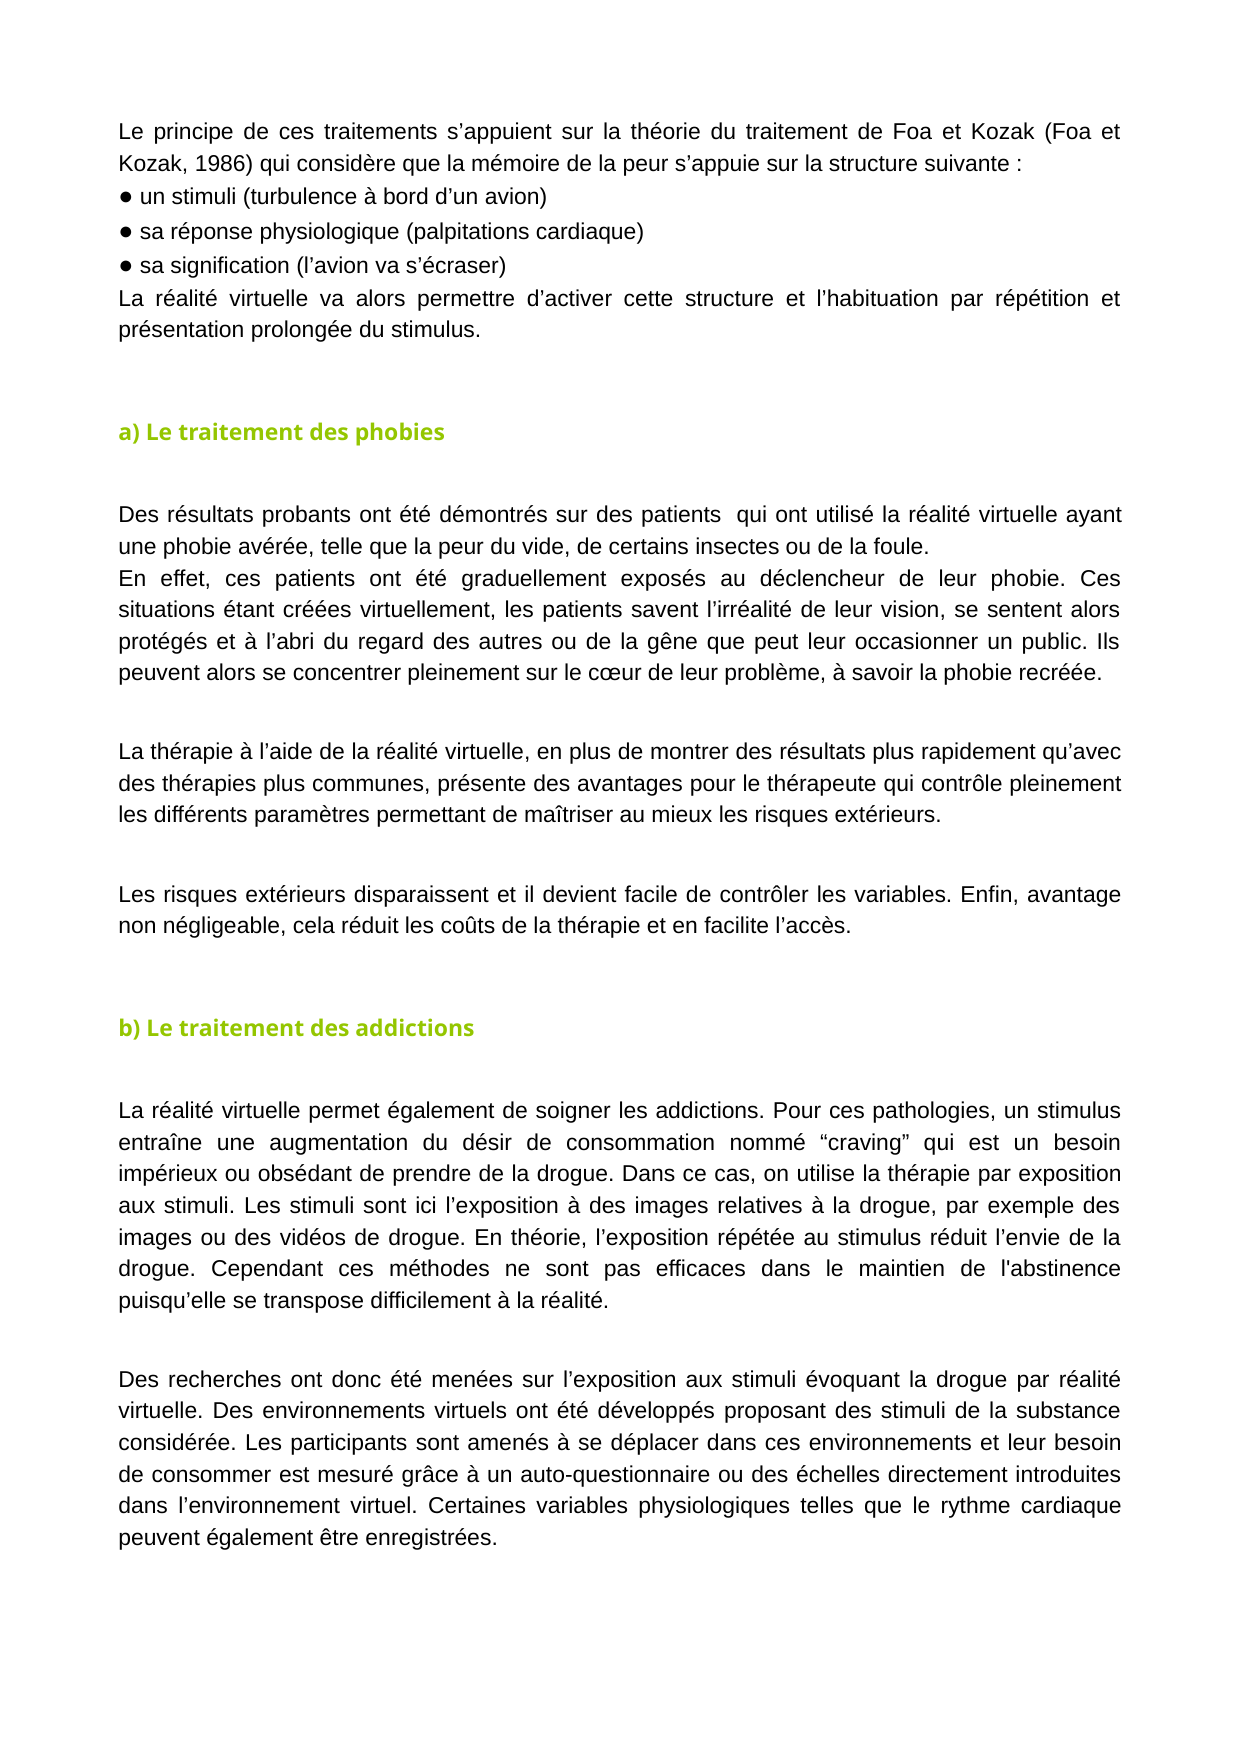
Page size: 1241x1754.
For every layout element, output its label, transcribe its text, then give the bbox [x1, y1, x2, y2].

subtitle b) Le traitement des addictions [118, 1012, 1122, 1043]
text ● un stimuli (turbulence à bord d’un avion) [118, 181, 1122, 210]
text La thérapie à l’aide de la réalité virtuelle, en plus de montrer des résultats plus rapidement qu’avec des thérapies plus communes, présente des avantages pour le thérapeute qui contrôle pleinement les différents paramètres permettant de maîtriser au mieux les risques extérieurs. [118, 738, 1122, 828]
text ● sa réponse physiologique (palpitations cardiaque) [118, 216, 1122, 244]
text La réalité virtuelle va alors permettre d’activer cette structure et l’habituation par répétition et présentation prolongée du stimulus. [118, 285, 1122, 343]
text ● sa signification (l’avion va s’écraser) [118, 250, 1122, 279]
text Le principe de ces traitements s’appuient sur la théorie du traitement de Foa et Kozak (Foa et Kozak, 1986) qui considère que la mémoire de la peur s’appuie sur la structure suivante : [118, 118, 1122, 176]
text Des recherches ont donc été menées sur l’exposition aux stimuli évoquant la drogue par réalité virtuelle. Des environnements virtuels ont été développés proposant des stimuli de la substance considérée. Les participants sont amenés à se déplacer dans ces environnements et leur besoin de consommer est mesuré grâce à un auto-questionnaire ou des échelles directement introduites dans l’environnement virtuel. Certaines variables physiologiques telles que le rythme cardiaque peuvent également être enregistrées. [118, 1366, 1122, 1550]
text La réalité virtuelle permet également de soigner les addictions. Pour ces pathologies, un stimulus entraîne une augmentation du désir de consommation nommé “craving” qui est un besoin impérieux ou obsédant de prendre de la drogue. Dans ce cas, on utilise la thérapie par exposition aux stimuli. Les stimuli sont ici l’exposition à des images relatives à la drogue, par exemple des images ou des vidéos de drogue. En théorie, l’exposition répétée au stimulus réduit l’envie de la drogue. Cependant ces méthodes ne sont pas efficaces dans le maintien de l'abstinence puisqu’elle se transpose difficilement à la réalité. [118, 1097, 1122, 1313]
text En effet, ces patients ont été graduellement exposés au déclencheur de leur phobie. Ces situations étant créées virtuellement, les patients savent l’irréalité de leur vision, se sentent alors protégés et à l’abri du regard des autres ou de la gêne que peut leur occasionner un public. Ils peuvent alors se concentrer pleinement sur le cœur de leur problème, à savoir la phobie recréée. [118, 564, 1122, 686]
text Les risques extérieurs disparaissent et il devient facile de contrôler les variables. Enfin, avantage non négligeable, cela réduit les coûts de la thérapie et en facilite l’accès. [118, 881, 1122, 938]
subtitle a) Le traitement des phobies [118, 416, 1122, 447]
text Des résultats probants ont été démontrés sur des patients qui ont utilisé la réalité virtuelle ayant une phobie avérée, telle que la peur du vide, de certains insectes ou de la foule. [118, 501, 1122, 559]
